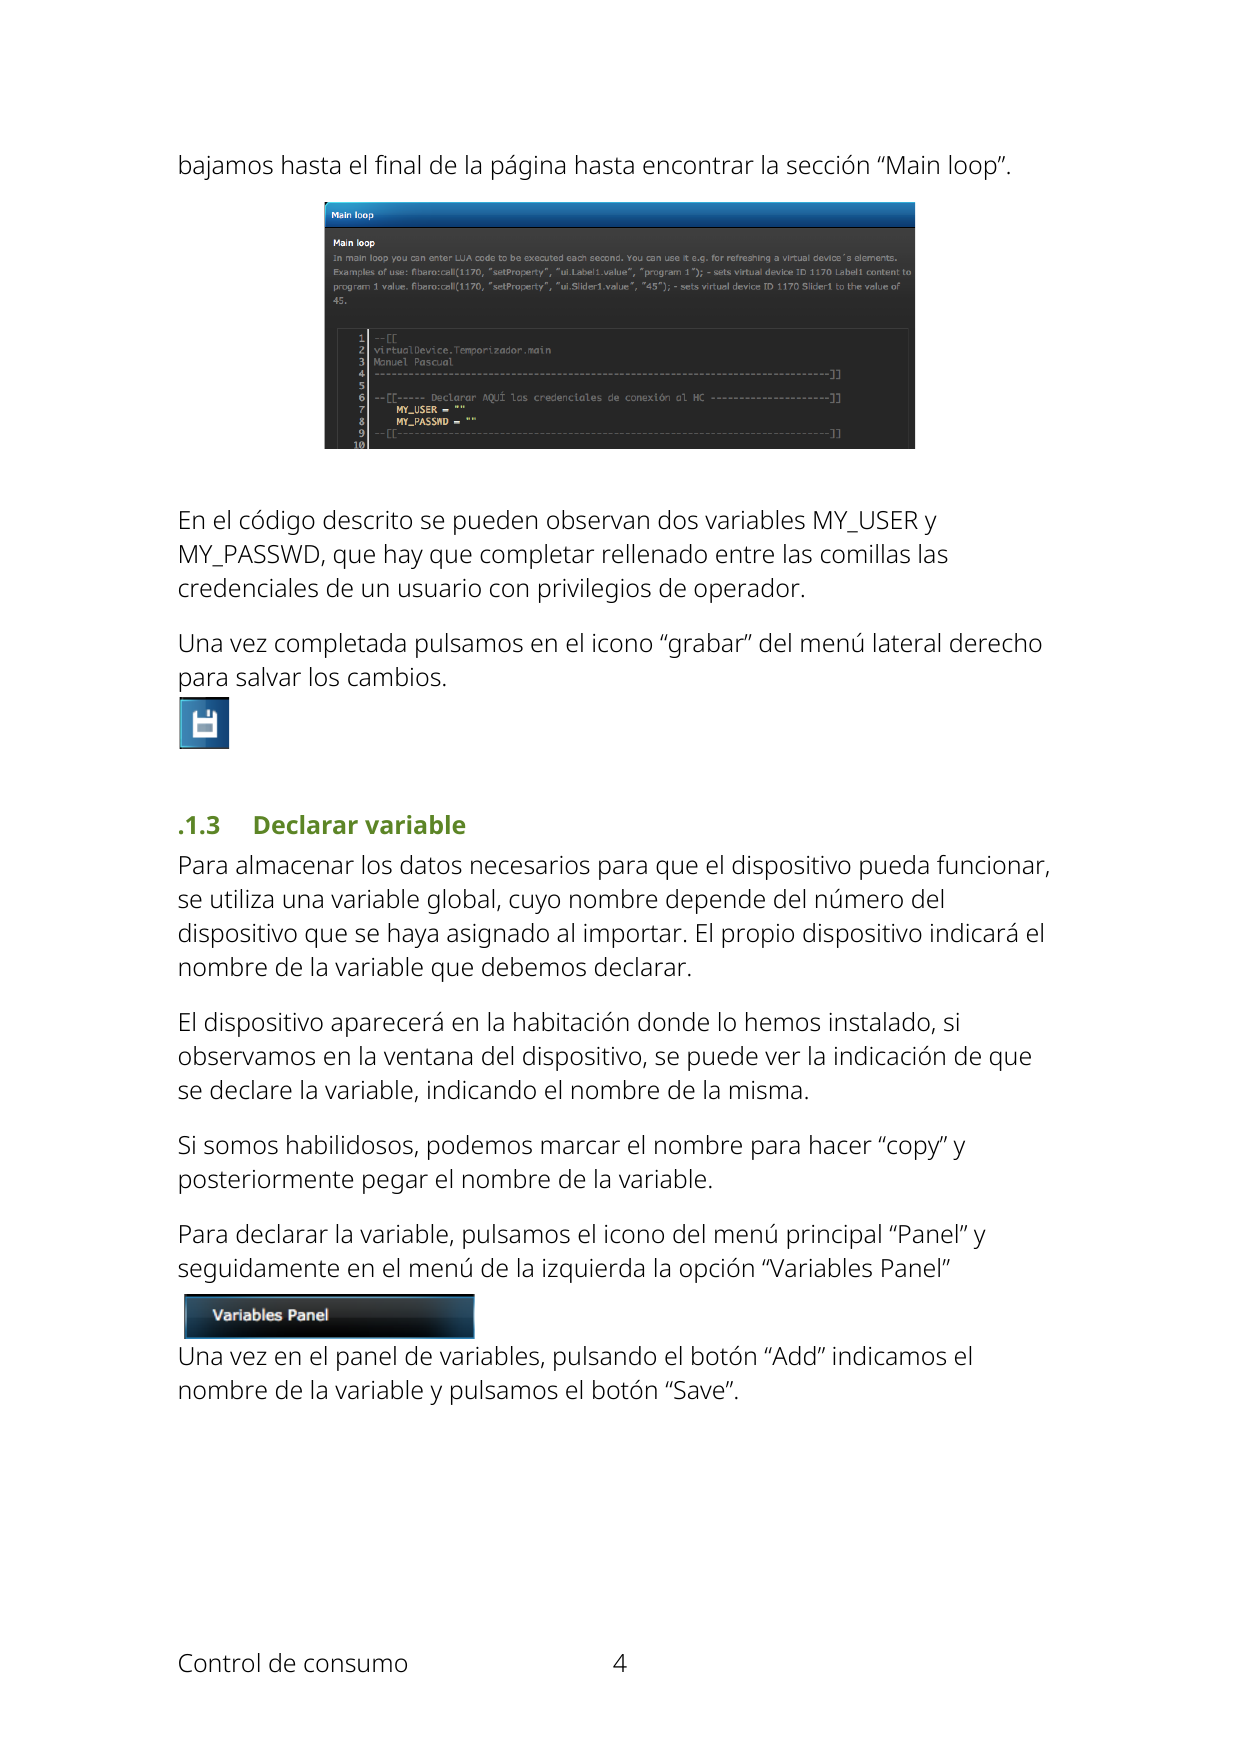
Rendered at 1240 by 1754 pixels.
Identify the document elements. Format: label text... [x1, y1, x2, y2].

text Una vez en el panel de variables, pulsando el botón “Add” indicamos el nombre de la variable y pulsamos el botón “Save”. [177, 1306, 1062, 1407]
text Si somos habilidosos, podemos marcar el nombre para hacer “copy” y posteriormente pegar el nombre de la variable. [177, 1128, 1062, 1196]
subtitle Declarar variable [177, 807, 1062, 841]
text Para declarar la variable, pulsamos el icono del menú principal “Panel” y seguidamente en el menú de la izquierda la opción “Variables Panel” [177, 1217, 1062, 1285]
text Para almacenar los datos necesarios para que el dispositivo pueda funcionar, se utiliza una variable global, cuyo nombre depende del número del dispositivo que se haya asignado al importar. El propio dispositivo indicará el nombre de la variable que debemos declarar. [177, 848, 1062, 984]
picture [184, 1294, 475, 1339]
text bajamos hasta el final de la página hasta encontrar la sección “Main loop”. [177, 148, 1062, 182]
text En el código descrito se pueden observan dos variables MY_USER y MY_PASSWD, que hay que completar rellenado entre las comillas las credenciales de un usuario con privilegios de operador. [177, 503, 1062, 605]
text Una vez completada pulsamos en el icono “grabar” del menú lateral derecho para salvar los cambios. [177, 626, 1062, 694]
picture [179, 697, 230, 749]
text El dispositivo aparecerá en la habitación donde lo hemos instalado, si observamos en la ventana del dispositivo, se puede ver la indicación de que se declare la variable, indicando el nombre de la misma. [177, 1005, 1062, 1107]
picture [324, 202, 915, 449]
